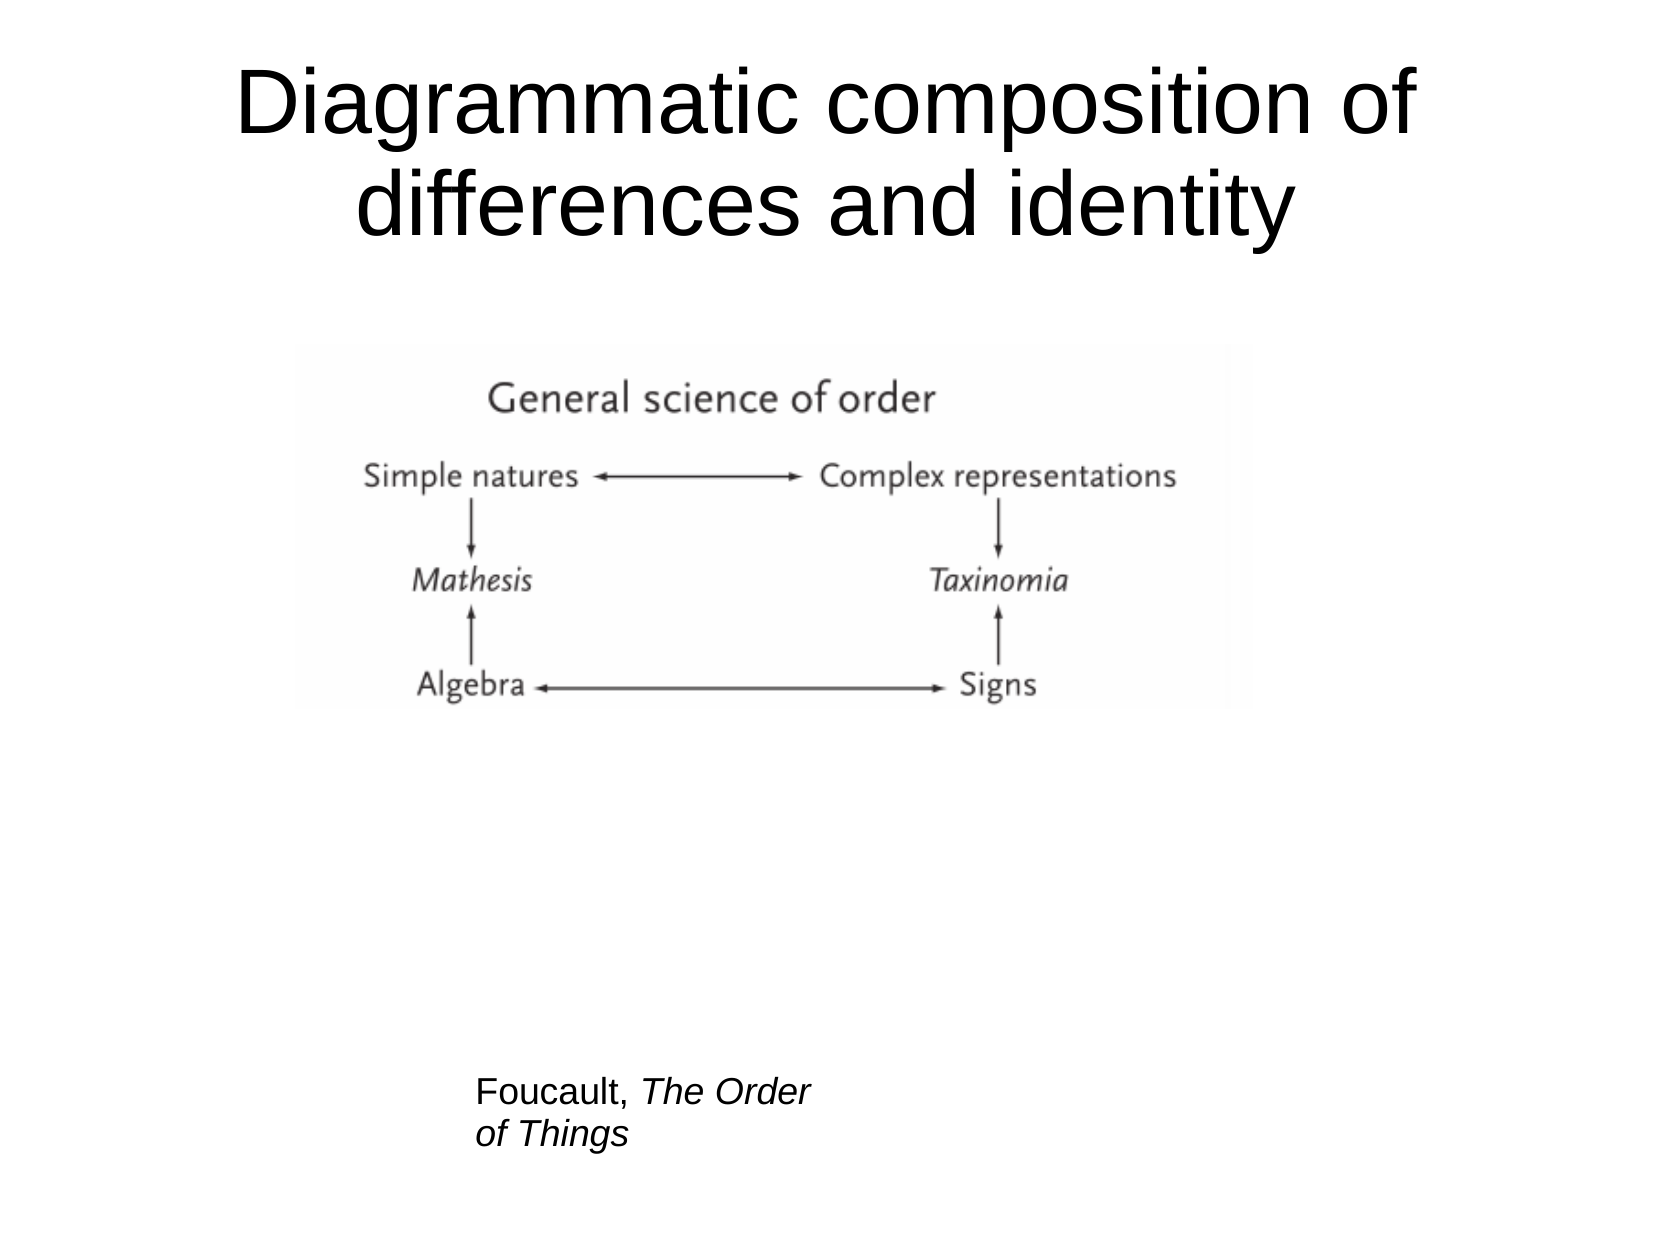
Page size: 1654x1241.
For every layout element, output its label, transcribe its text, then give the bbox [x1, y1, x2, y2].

text_box Foucault, The Order of Things [460, 1062, 851, 1162]
title Diagrammatic composition of differences and identity [82, 49, 1571, 257]
picture [295, 344, 1274, 709]
